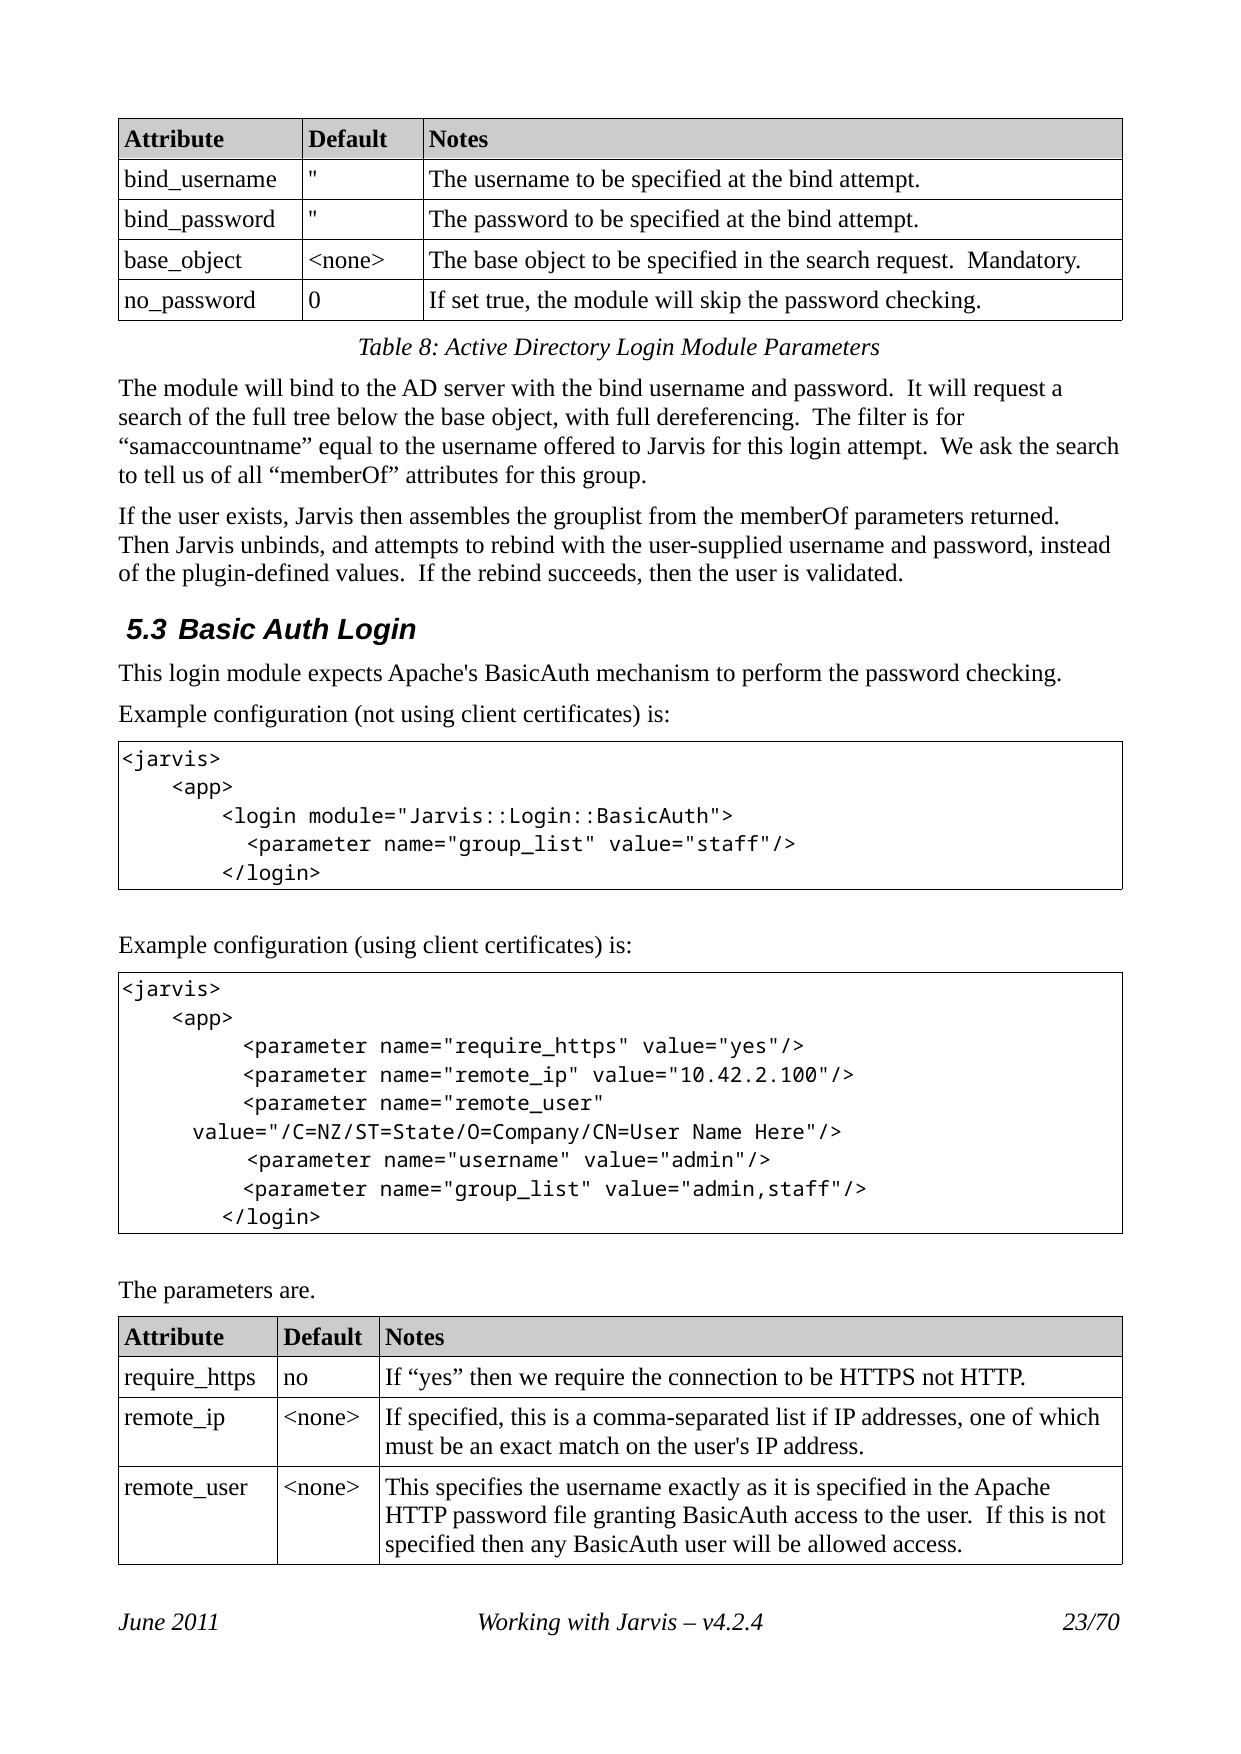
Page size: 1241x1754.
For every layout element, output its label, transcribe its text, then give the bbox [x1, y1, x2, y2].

table_cell If set true, the module will skip the password checking. [424, 280, 1122, 320]
text <parameter name="require_https" value="yes"/> [119, 1028, 1122, 1057]
table_cell This specifies the username exactly as it is specified in the Apache HTTP password file granting BasicAuth access to the user. If this is not specified then any BasicAuth user will be allowed access. [380, 1467, 1122, 1563]
text <parameter name="remote_ip" value="10.42.2.100"/> [119, 1057, 1122, 1085]
text The module will bind to the AD server with the bind username and password. It will request a search of the full tree below the base object, with full dereferencing. The filter is for “samaccountname” equal to the username offered to Jarvis for this login attempt. We ask the search to tell us of all “memberOf” attributes for this group. [118, 373, 1122, 488]
table_cell The password to be specified at the bind attempt. [424, 200, 1122, 239]
table_cell base_object [119, 240, 302, 279]
table_header Notes [380, 1317, 1122, 1356]
table_cell The username to be specified at the bind attempt. [424, 160, 1122, 199]
text Example configuration (using client certificates) is: [118, 930, 1122, 959]
table_header Notes [424, 119, 1122, 158]
table_cell <none> [278, 1467, 379, 1563]
text <parameter name="username" value="admin"/> [119, 1142, 1122, 1171]
text <app> [119, 1000, 1122, 1028]
text <jarvis> [119, 973, 1122, 1000]
table_cell The base object to be specified in the search request. Mandatory. [424, 240, 1122, 279]
table_cell <none> [303, 240, 423, 279]
text Table 8: Active Directory Login Module Parameters [118, 332, 1122, 361]
table_cell If “yes” then we require the connection to be HTTPS not HTTP. [380, 1357, 1122, 1397]
text Example configuration (not using client certificates) is: [118, 699, 1122, 728]
text <parameter name="group_list" value="staff"/> [119, 826, 1122, 854]
subtitle Basic Auth Login [118, 612, 1122, 646]
table_cell remote_ip [119, 1398, 277, 1466]
text <login module="Jarvis::Login::BasicAuth"> [119, 798, 1122, 826]
table_cell '' [303, 160, 423, 199]
text </login> [119, 1199, 1122, 1233]
table_cell remote_user [119, 1467, 277, 1563]
table_header Default [278, 1317, 379, 1356]
table_cell bind_password [119, 200, 302, 239]
text If the user exists, Jarvis then assembles the grouplist from the memberOf parameters returned. Then Jarvis unbinds, and attempts to rebind with the user-supplied username and password, instead of the plugin-defined values. If the rebind succeeds, then the user is validated. [118, 501, 1122, 587]
text <app> [119, 769, 1122, 798]
table_cell no [278, 1357, 379, 1397]
table_cell If specified, this is a comma-separated list if IP addresses, one of which must be an exact match on the user's IP address. [380, 1398, 1122, 1466]
text <parameter name="remote_user" [119, 1085, 1122, 1114]
table_header Attribute [119, 1317, 277, 1356]
table_header Default [303, 119, 423, 158]
table_cell <none> [278, 1398, 379, 1466]
table_cell '' [303, 200, 423, 239]
text </login> [119, 854, 1122, 889]
table_header Attribute [119, 119, 302, 158]
text The parameters are. [118, 1275, 1122, 1303]
text <parameter name="group_list" value="admin,staff"/> [119, 1171, 1122, 1199]
table_cell require_https [119, 1357, 277, 1397]
table_cell bind_username [119, 160, 302, 199]
text This login module expects Apache's BasicAuth mechanism to perform the password checking. [118, 658, 1122, 687]
text value="/C=NZ/ST=State/O=Company/CN=User Name Here"/> [119, 1114, 1122, 1142]
table_cell no_password [119, 280, 302, 320]
text <jarvis> [119, 742, 1122, 769]
table_cell 0 [303, 280, 423, 320]
